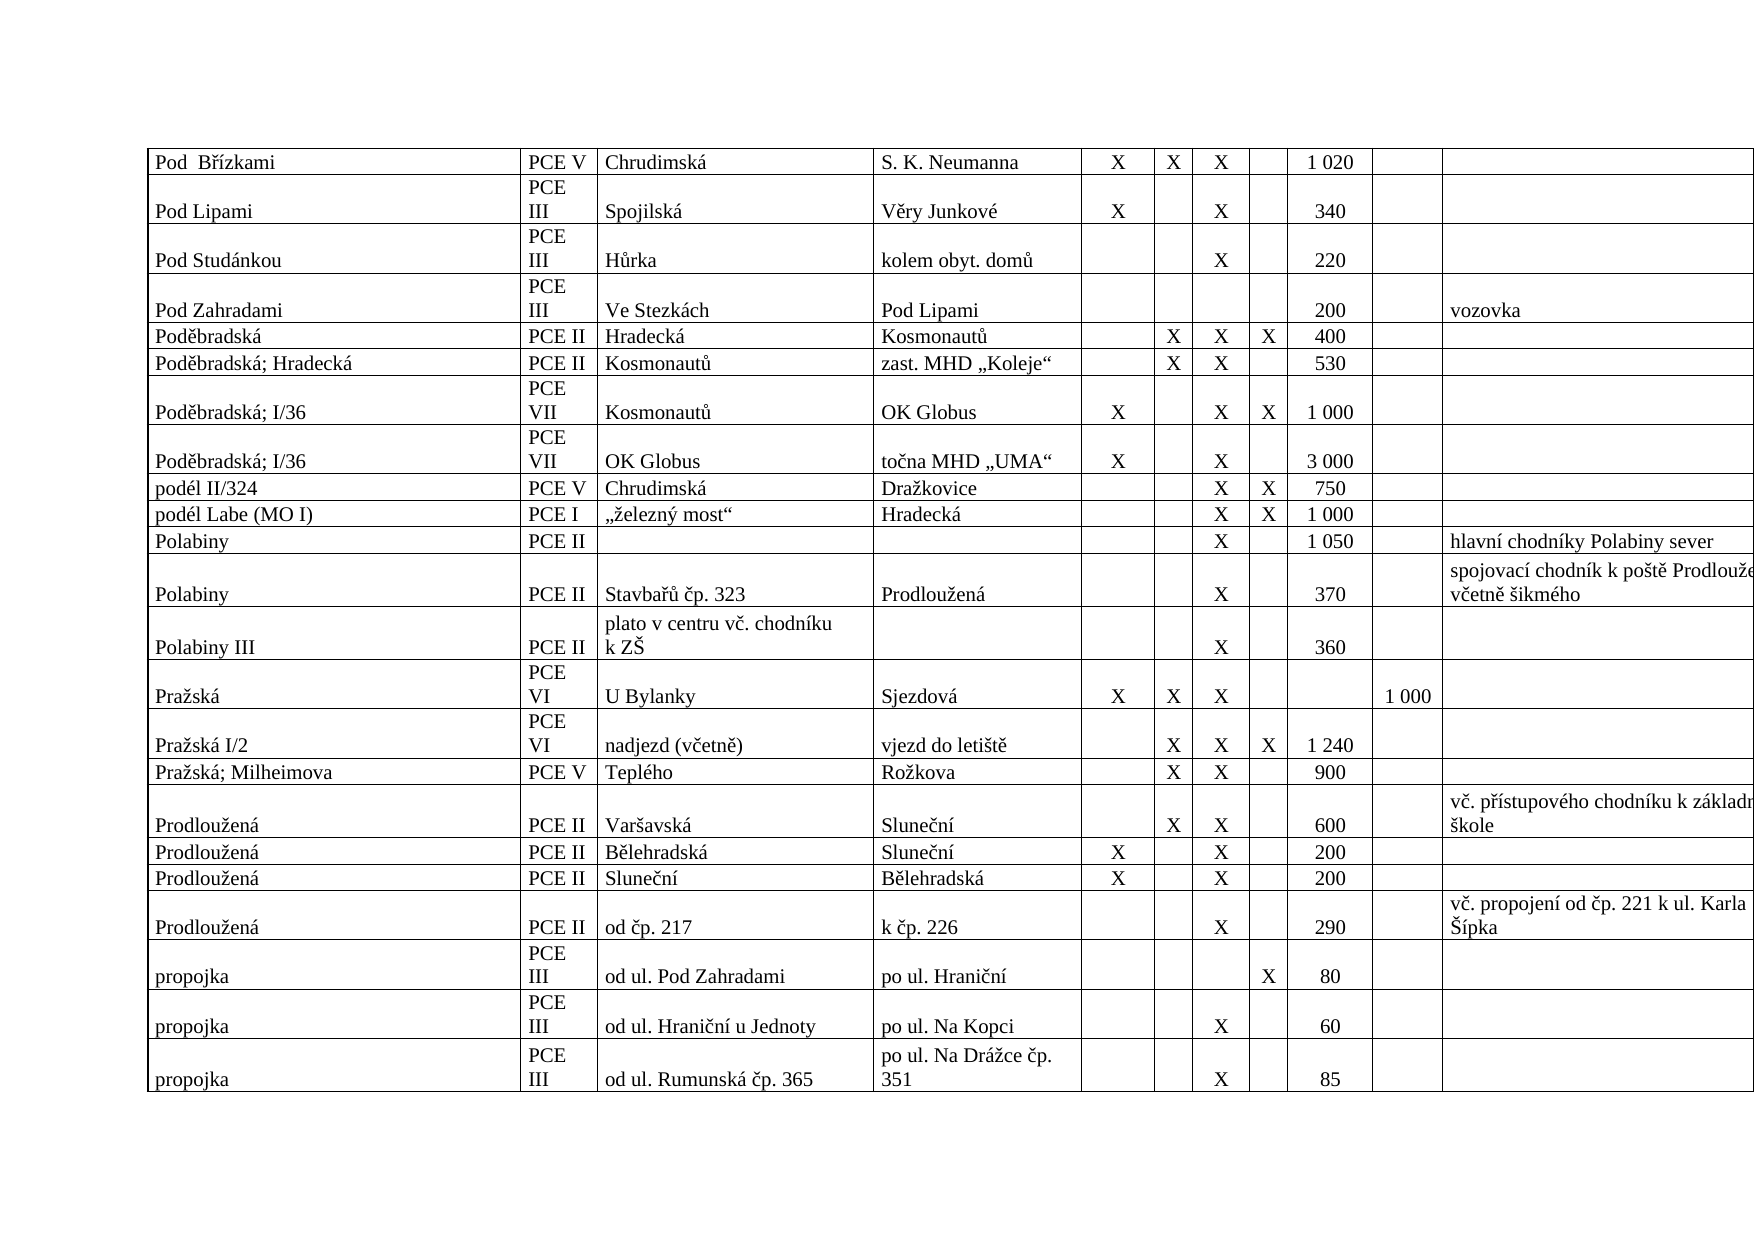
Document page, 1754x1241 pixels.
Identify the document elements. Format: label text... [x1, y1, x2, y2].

table_cell Poděbradská; Hradecká [149, 349, 520, 375]
table_cell PCE V [521, 759, 597, 784]
table_cell 340 [1288, 175, 1372, 223]
table_cell X [1193, 660, 1249, 708]
table_cell Rožkova [874, 759, 1081, 784]
table_cell PCE II [521, 891, 597, 939]
table_cell [1250, 759, 1287, 784]
table_cell [1443, 865, 1753, 890]
table_cell [1373, 607, 1442, 659]
table_cell PCE III [521, 1039, 597, 1091]
table_cell [1443, 759, 1753, 784]
table_cell 85 [1288, 1039, 1372, 1091]
table_cell X [1193, 501, 1249, 526]
table_cell propojka [149, 940, 520, 988]
table_cell [1082, 274, 1154, 322]
table_cell [1373, 785, 1442, 837]
table_cell 600 [1288, 785, 1372, 837]
table_cell [1155, 527, 1192, 553]
table_cell [1373, 274, 1442, 322]
table_cell od ul. Rumunská čp. 365 [598, 1039, 873, 1091]
table_cell PCE VI [521, 709, 597, 757]
table_cell [1250, 224, 1287, 272]
table_cell 1 000 [1288, 501, 1372, 526]
table_cell [1155, 376, 1192, 424]
table_cell PCE II [521, 323, 597, 348]
table_cell X [1193, 607, 1249, 659]
table_cell vozovka [1443, 274, 1753, 322]
table_cell X [1250, 474, 1287, 500]
table_cell Pražská I/2 [149, 709, 520, 757]
table_cell PCE II [521, 554, 597, 606]
table_cell X [1082, 865, 1154, 890]
table_cell [1155, 607, 1192, 659]
table_cell vč. propojení od čp. 221 k ul. Karla Šípka [1443, 891, 1753, 939]
table_cell 200 [1288, 838, 1372, 864]
table_cell [1250, 865, 1287, 890]
table_cell X [1250, 709, 1287, 757]
table_cell 200 [1288, 865, 1372, 890]
table_cell X [1193, 474, 1249, 500]
table_cell spojovací chodník k poště Prodloužená včetně šikmého [1443, 554, 1753, 606]
table_cell 290 [1288, 891, 1372, 939]
table_cell Hradecká [874, 501, 1081, 526]
table_cell Poděbradská [149, 323, 520, 348]
table_cell PCE V [521, 474, 597, 500]
table_cell X [1082, 175, 1154, 223]
table_cell [1373, 425, 1442, 473]
table_cell Chrudimská [598, 474, 873, 500]
table_cell X [1193, 891, 1249, 939]
table_cell Pod Zahradami [149, 274, 520, 322]
table_cell [874, 607, 1081, 659]
table_cell Bělehradská [874, 865, 1081, 890]
table_cell [1250, 149, 1287, 174]
table_cell propojka [149, 1039, 520, 1091]
table_cell Poděbradská; I/36 [149, 425, 520, 473]
table_cell [1443, 1039, 1753, 1091]
table_cell X [1193, 527, 1249, 553]
table_cell [1082, 940, 1154, 988]
table_cell [1082, 990, 1154, 1038]
table_cell Kosmonautů [874, 323, 1081, 348]
table_cell [1250, 349, 1287, 375]
table_cell PCE II [521, 607, 597, 659]
table_cell Bělehradská [598, 838, 873, 864]
table_cell od ul. Hraniční u Jednoty [598, 990, 873, 1038]
table_cell [1082, 709, 1154, 757]
table_cell X [1193, 349, 1249, 375]
table_cell Prodloužená [149, 891, 520, 939]
table_cell [1443, 990, 1753, 1038]
table_cell 200 [1288, 274, 1372, 322]
table_cell 370 [1288, 554, 1372, 606]
table_cell X [1155, 759, 1192, 784]
table_cell [1155, 224, 1192, 272]
table_cell [1193, 940, 1249, 988]
table_cell X [1155, 349, 1192, 375]
table_cell po ul. Na Kopci [874, 990, 1081, 1038]
table_cell S. K. Neumanna [874, 149, 1081, 174]
table_cell Chrudimská [598, 149, 873, 174]
table_cell X [1193, 149, 1249, 174]
table_cell Ve Stezkách [598, 274, 873, 322]
table_cell [1250, 607, 1287, 659]
table_cell PCE III [521, 224, 597, 272]
table_cell [1082, 349, 1154, 375]
table_cell 60 [1288, 990, 1372, 1038]
table_cell Dražkovice [874, 474, 1081, 500]
table_cell Pod Studánkou [149, 224, 520, 272]
table_cell X [1193, 425, 1249, 473]
table_cell kolem obyt. domů [874, 224, 1081, 272]
table_cell [1443, 838, 1753, 864]
table_cell [1250, 527, 1287, 553]
table_cell [1373, 149, 1442, 174]
table_cell [1250, 838, 1287, 864]
table_cell podél Labe (MO I) [149, 501, 520, 526]
table_cell 750 [1288, 474, 1372, 500]
table_cell Pod Lipami [149, 175, 520, 223]
table_cell [1373, 554, 1442, 606]
table_cell X [1250, 323, 1287, 348]
table_cell X [1155, 709, 1192, 757]
table_cell [1155, 175, 1192, 223]
table_cell X [1193, 709, 1249, 757]
table_cell X [1082, 425, 1154, 473]
table_cell [1373, 940, 1442, 988]
table_cell PCE II [521, 865, 597, 890]
table_cell Hradecká [598, 323, 873, 348]
table_cell [1082, 474, 1154, 500]
table_cell X [1082, 149, 1154, 174]
table_cell X [1193, 838, 1249, 864]
table_cell Prodloužená [149, 865, 520, 890]
table_cell PCE VII [521, 376, 597, 424]
table_cell [1373, 709, 1442, 757]
table_cell X [1082, 838, 1154, 864]
table_cell nadjezd (včetně) [598, 709, 873, 757]
table_cell 360 [1288, 607, 1372, 659]
table_cell X [1155, 660, 1192, 708]
table_cell [1443, 376, 1753, 424]
table_cell [1373, 349, 1442, 375]
table_cell Kosmonautů [598, 349, 873, 375]
table_cell [1155, 425, 1192, 473]
table_cell [1250, 274, 1287, 322]
table_cell Stavbařů čp. 323 [598, 554, 873, 606]
table_cell po ul. Hraniční [874, 940, 1081, 988]
table_cell PCE II [521, 838, 597, 864]
table_cell Sjezdová [874, 660, 1081, 708]
table_cell 1 050 [1288, 527, 1372, 553]
table_cell [1250, 660, 1287, 708]
table_cell [1443, 660, 1753, 708]
table_cell zast. MHD „Koleje“ [874, 349, 1081, 375]
table_cell [1250, 785, 1287, 837]
table_cell PCE I [521, 501, 597, 526]
table_cell Polabiny [149, 527, 520, 553]
table_cell [1250, 990, 1287, 1038]
table_cell propojka [149, 990, 520, 1038]
table_cell vč. přístupového chodníku k základní škole [1443, 785, 1753, 837]
table_cell 3 000 [1288, 425, 1372, 473]
table_cell [1082, 785, 1154, 837]
table_cell X [1193, 175, 1249, 223]
table_cell [1082, 1039, 1154, 1091]
table_cell [1443, 349, 1753, 375]
table_cell [1373, 224, 1442, 272]
table_cell X [1193, 990, 1249, 1038]
table_cell [1250, 554, 1287, 606]
table_cell [1443, 175, 1753, 223]
table_cell 80 [1288, 940, 1372, 988]
table_cell 1 020 [1288, 149, 1372, 174]
table_cell [1250, 175, 1287, 223]
table_cell X [1193, 323, 1249, 348]
table_cell [1155, 838, 1192, 864]
table_cell 1 000 [1288, 376, 1372, 424]
table_cell vjezd do letiště [874, 709, 1081, 757]
table_cell X [1193, 224, 1249, 272]
table_cell X [1250, 376, 1287, 424]
table_cell po ul. Na Drážce čp. 351 [874, 1039, 1081, 1091]
table_cell Polabiny III [149, 607, 520, 659]
table_cell [1250, 891, 1287, 939]
table_cell [1155, 1039, 1192, 1091]
table_cell [1443, 940, 1753, 988]
table_cell 530 [1288, 349, 1372, 375]
table_cell 900 [1288, 759, 1372, 784]
table_cell PCE II [521, 527, 597, 553]
table_cell X [1082, 376, 1154, 424]
table_cell PCE III [521, 274, 597, 322]
table_cell [1082, 323, 1154, 348]
table_cell [1082, 607, 1154, 659]
table_cell [1443, 607, 1753, 659]
table_cell U Bylanky [598, 660, 873, 708]
table_cell Pražská; Milheimova [149, 759, 520, 784]
table_cell Věry Junkové [874, 175, 1081, 223]
table_cell [1443, 425, 1753, 473]
table_cell PCE II [521, 349, 597, 375]
table_cell [1082, 759, 1154, 784]
table_cell [874, 527, 1081, 553]
table_cell [1155, 274, 1192, 322]
table_cell [1373, 891, 1442, 939]
table_cell Poděbradská; I/36 [149, 376, 520, 424]
table_cell PCE V [521, 149, 597, 174]
table_cell Pod Břízkami [149, 149, 520, 174]
table_cell PCE III [521, 940, 597, 988]
table_cell X [1193, 376, 1249, 424]
table_cell točna MHD „UMA“ [874, 425, 1081, 473]
table_cell X [1250, 501, 1287, 526]
table_cell [1155, 940, 1192, 988]
table_cell „železný most“ [598, 501, 873, 526]
table_cell 220 [1288, 224, 1372, 272]
table_cell Sluneční [598, 865, 873, 890]
table_cell X [1193, 865, 1249, 890]
table_cell [1443, 323, 1753, 348]
table_cell [1373, 865, 1442, 890]
table_cell X [1193, 554, 1249, 606]
table_cell [1373, 501, 1442, 526]
table_cell Teplého [598, 759, 873, 784]
table_cell Prodloužená [149, 785, 520, 837]
table_cell 400 [1288, 323, 1372, 348]
table_cell od ul. Pod Zahradami [598, 940, 873, 988]
table_cell Spojilská [598, 175, 873, 223]
table_cell Sluneční [874, 838, 1081, 864]
table_cell [1443, 149, 1753, 174]
table_cell Prodloužená [874, 554, 1081, 606]
table_cell X [1193, 1039, 1249, 1091]
table_cell OK Globus [598, 425, 873, 473]
table_cell 1 000 [1373, 660, 1442, 708]
table_cell [1443, 224, 1753, 272]
table_cell [1373, 759, 1442, 784]
table_cell X [1155, 785, 1192, 837]
table_cell Kosmonautů [598, 376, 873, 424]
table_cell [1082, 501, 1154, 526]
table_cell [1373, 838, 1442, 864]
table_cell [1082, 527, 1154, 553]
table_cell [1373, 376, 1442, 424]
table_cell X [1155, 149, 1192, 174]
table_cell Polabiny [149, 554, 520, 606]
table_cell od čp. 217 [598, 891, 873, 939]
table_cell Pod Lipami [874, 274, 1081, 322]
table_cell OK Globus [874, 376, 1081, 424]
table_cell [1155, 990, 1192, 1038]
table_cell X [1250, 940, 1287, 988]
table_cell [1082, 891, 1154, 939]
table_cell [1373, 323, 1442, 348]
table_cell 1 240 [1288, 709, 1372, 757]
table_cell PCE VI [521, 660, 597, 708]
table_cell PCE VII [521, 425, 597, 473]
table_cell [598, 527, 873, 553]
table_cell [1155, 501, 1192, 526]
table_cell plato v centru vč. chodníku k ZŠ [598, 607, 873, 659]
table_cell PCE III [521, 175, 597, 223]
table_cell k čp. 226 [874, 891, 1081, 939]
table_cell X [1155, 323, 1192, 348]
table_cell [1082, 224, 1154, 272]
table_cell X [1082, 660, 1154, 708]
table_cell [1155, 891, 1192, 939]
table_cell [1288, 660, 1372, 708]
table_cell X [1193, 759, 1249, 784]
table_cell PCE III [521, 990, 597, 1038]
table_cell [1082, 554, 1154, 606]
table_cell [1155, 554, 1192, 606]
table_cell Varšavská [598, 785, 873, 837]
table_cell [1373, 1039, 1442, 1091]
table_cell [1373, 527, 1442, 553]
table_cell X [1193, 785, 1249, 837]
table_cell [1373, 474, 1442, 500]
table_cell Pražská [149, 660, 520, 708]
table_cell [1155, 865, 1192, 890]
table_cell Hůrka [598, 224, 873, 272]
table_cell podél II/324 [149, 474, 520, 500]
table_cell [1443, 474, 1753, 500]
table_cell [1443, 709, 1753, 757]
table_cell [1373, 175, 1442, 223]
table_cell Sluneční [874, 785, 1081, 837]
table_cell hlavní chodníky Polabiny sever [1443, 527, 1753, 553]
table_cell [1250, 1039, 1287, 1091]
table_cell [1373, 990, 1442, 1038]
table_cell [1155, 474, 1192, 500]
table_cell [1250, 425, 1287, 473]
table_cell PCE II [521, 785, 597, 837]
table_cell Prodloužená [149, 838, 520, 864]
table_cell [1193, 274, 1249, 322]
table_cell [1443, 501, 1753, 526]
